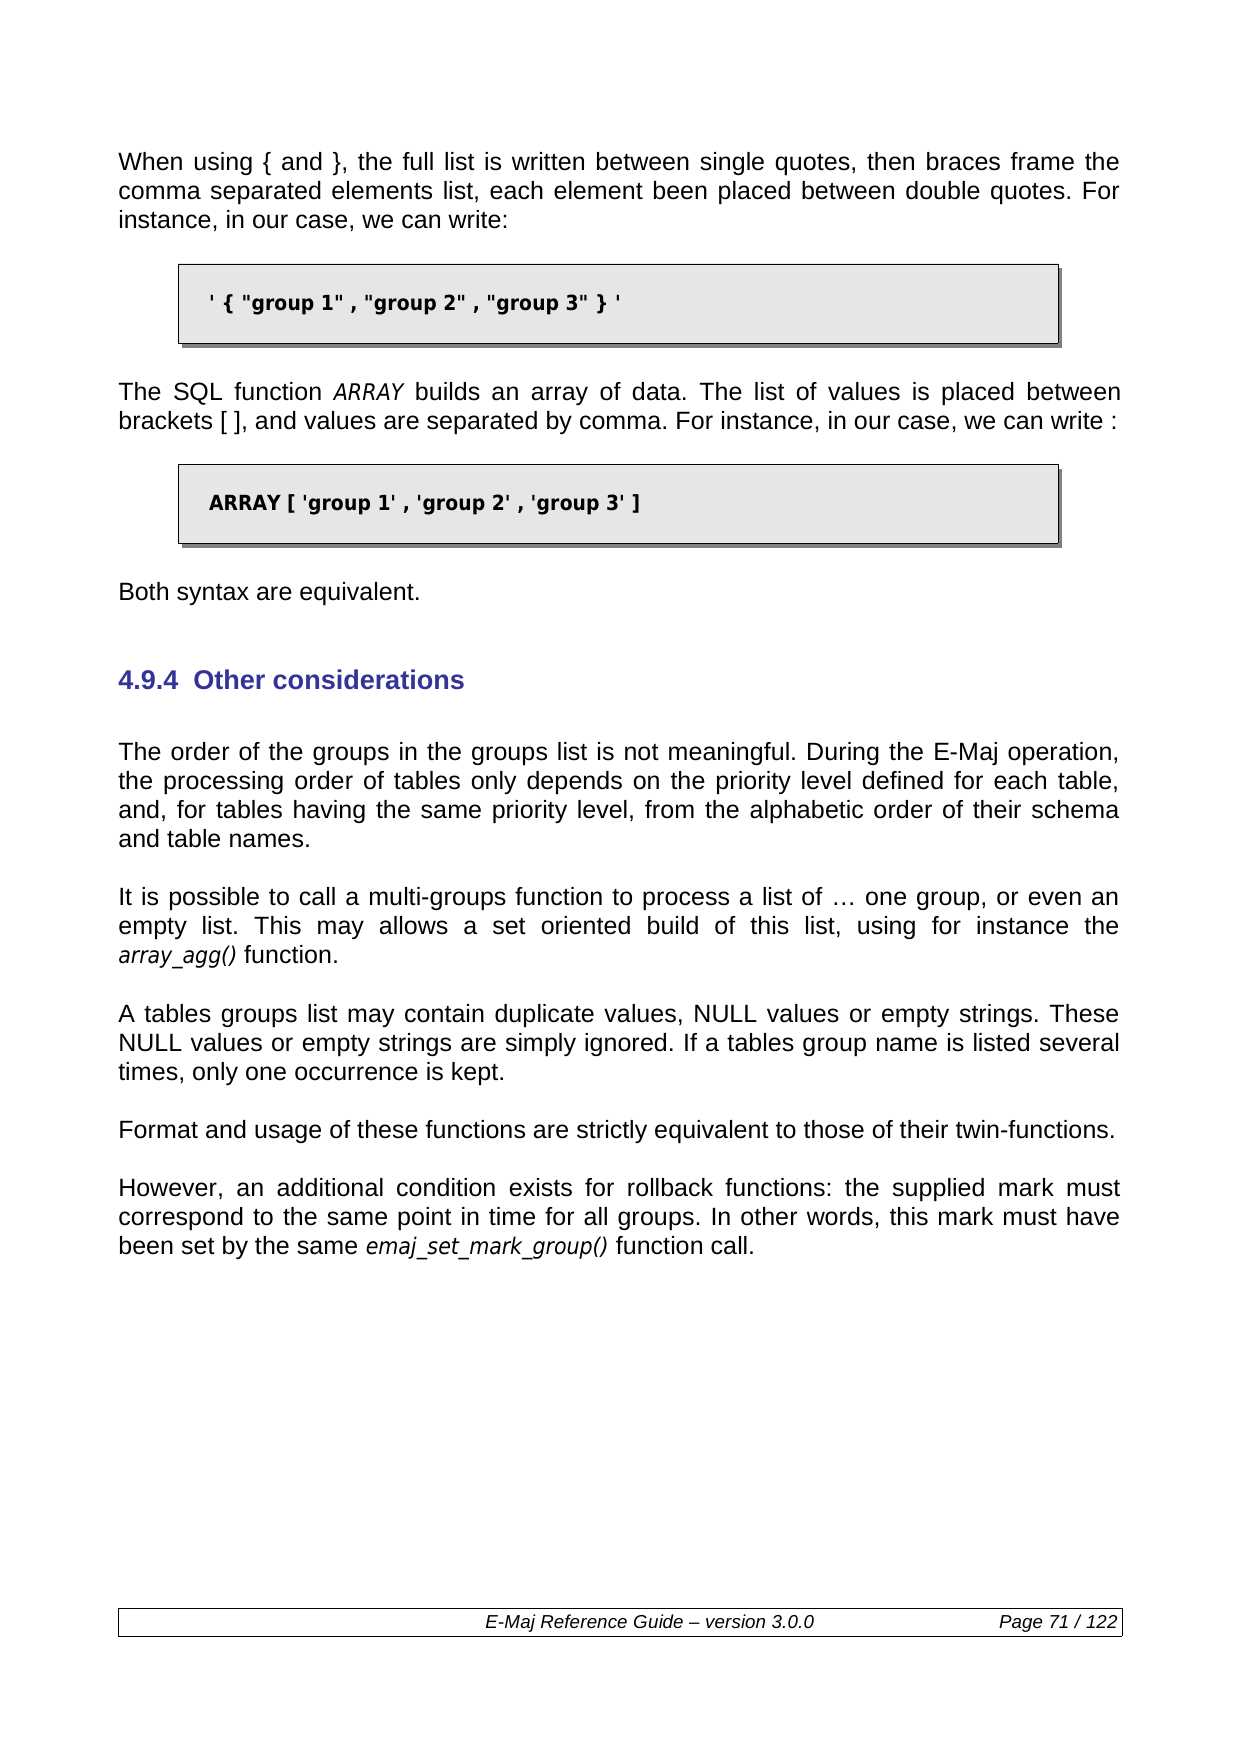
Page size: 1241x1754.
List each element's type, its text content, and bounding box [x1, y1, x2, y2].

text Both syntax are equivalent. [118, 577, 1122, 606]
text When using { and }, the full list is written between single quotes, then braces frame the comma separated elements list, each element been placed between double quotes. For instance, in our case, we can write: [118, 147, 1122, 234]
text The SQL function ARRAY builds an array of data. The list of values is placed between brackets [ ], and values are separated by comma. For instance, in our case, we can write : [118, 377, 1122, 435]
text It is possible to call a multi-groups function to process a list of … one group, or even an empty list. This may allows a set oriented build of this list, using for instance the array_agg() function. [118, 882, 1122, 969]
text The order of the groups in the groups list is not meaningful. During the E-Maj operation, the processing order of tables only depends on the priority level defined for each table, and, for tables having the same priority level, from the alphabetic order of their schema and table names. [118, 737, 1122, 853]
subtitle Other considerations [118, 664, 1122, 695]
text ' { "group 1" , "group 2" , "group 3" } ' [179, 288, 1058, 312]
text However, an additional condition exists for rollback functions: the supplied mark must correspond to the same point in time for all groups. In other words, this mark must have been set by the same emaj_set_mark_group() function call. [118, 1173, 1122, 1260]
text ARRAY [ 'group 1' , 'group 2' , 'group 3' ] [179, 488, 1058, 513]
text A tables groups list may contain duplicate values, NULL values or empty strings. These NULL values or empty strings are simply ignored. If a tables group name is listed several times, only one occurrence is kept. [118, 998, 1122, 1086]
text Format and usage of these functions are strictly equivalent to those of their twin-functions. [118, 1115, 1122, 1144]
